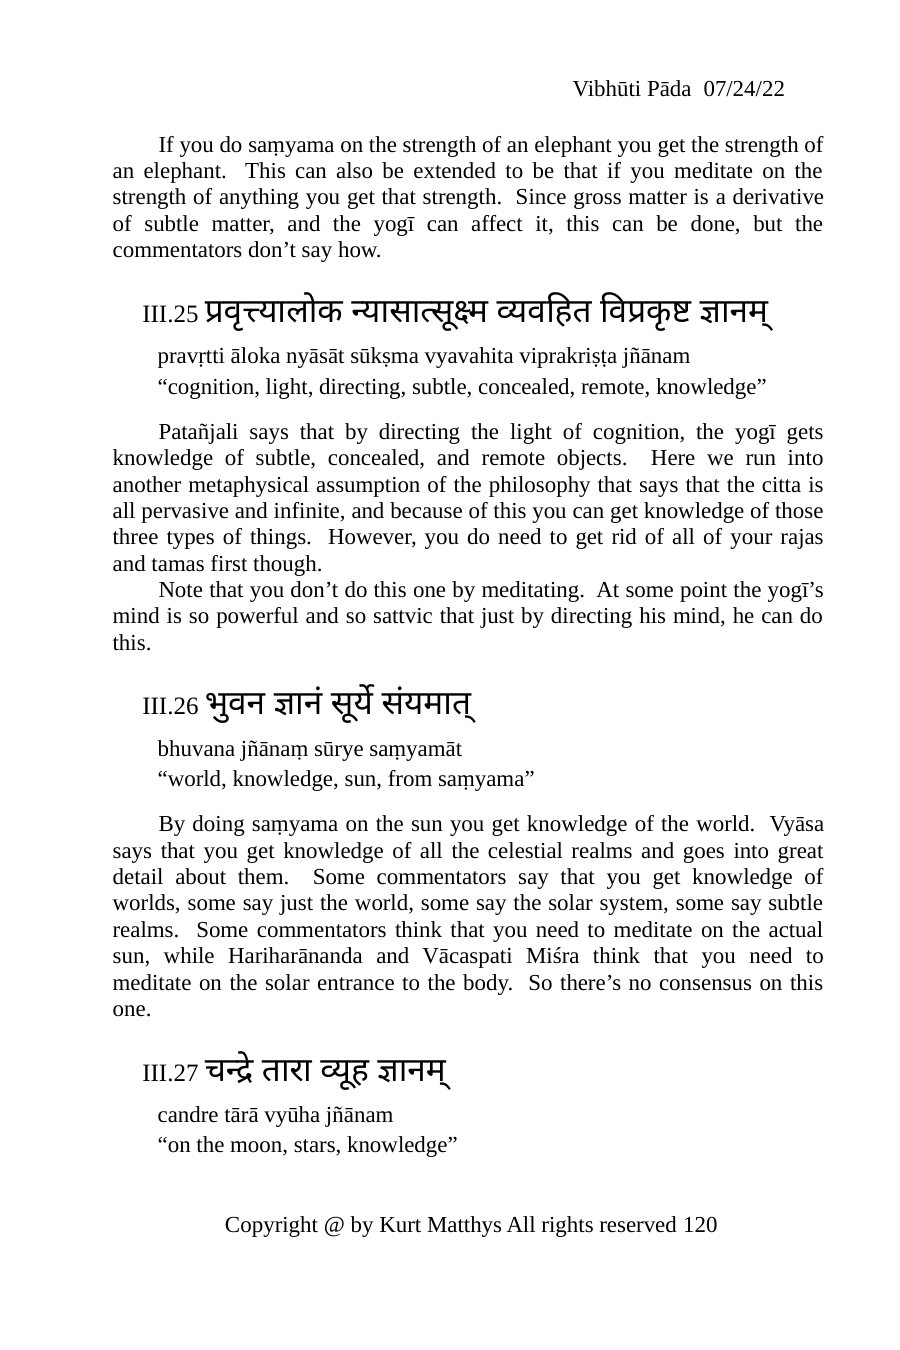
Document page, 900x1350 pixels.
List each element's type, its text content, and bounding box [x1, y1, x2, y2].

text Note that you don’t do this one by meditating. At some point the yogī’s mind is so powerful and so sattvic that just by directing his mind, he can do this. [112, 576, 825, 655]
text By doing saṃyama on the sun you get knowledge of the world. Vyāsa says that you get knowledge of all the celestial realms and goes into great detail about them. Some commentators say that you get knowledge of worlds, some say just the world, some say the solar system, some say subtle realms. Some commentators think that you need to meditate on the actual sun, while Hariharānanda and Vācaspati Miśra think that you need to meditate on the solar entrance to the body. So there’s no consensus on this one. [112, 810, 825, 1021]
subtitle III.27 चन्द्रे तारा व्यूह ज्ञानम् [142, 1051, 825, 1095]
text pravṛtti āloka nyāsāt sūkṣma vyavahita viprakriṣṭa jñānam [157, 342, 825, 369]
text Patañjali says that by directing the light of cognition, the yogī gets knowledge of subtle, concealed, and remote objects. Here we run into another metaphysical assumption of the philosophy that says that the citta is all pervasive and infinite, and because of this you can get knowledge of those three types of things. However, you do need to get rid of all of your rajas and tamas first though. [112, 418, 825, 576]
text “world, knowledge, sun, from saṃyama” [157, 765, 825, 792]
subtitle III.26 भुवन ज्ञानं सूर्ये संयमात् [142, 685, 825, 728]
text bhuvana jñānaṃ sūrye saṃyamāt [157, 735, 825, 761]
subtitle III.25 प्रवृत्त्यालोक न्यासात्सूक्ष्म व्यवहित विप्रकृष्ट ज्ञानम् [142, 293, 825, 336]
text “on the moon, stars, knowledge” [157, 1131, 825, 1158]
text If you do saṃyama on the strength of an elephant you get the strength of an elephant. This can also be extended to be that if you meditate on the strength of anything you get that strength. Since gross matter is a derivative of subtle matter, and the yogī can affect it, this can be done, but the commentators don’t say how. [112, 131, 825, 263]
text “cognition, light, directing, subtle, concealed, remote, knowledge” [157, 373, 825, 399]
text candre tārā vyūha jñānam [157, 1101, 825, 1127]
